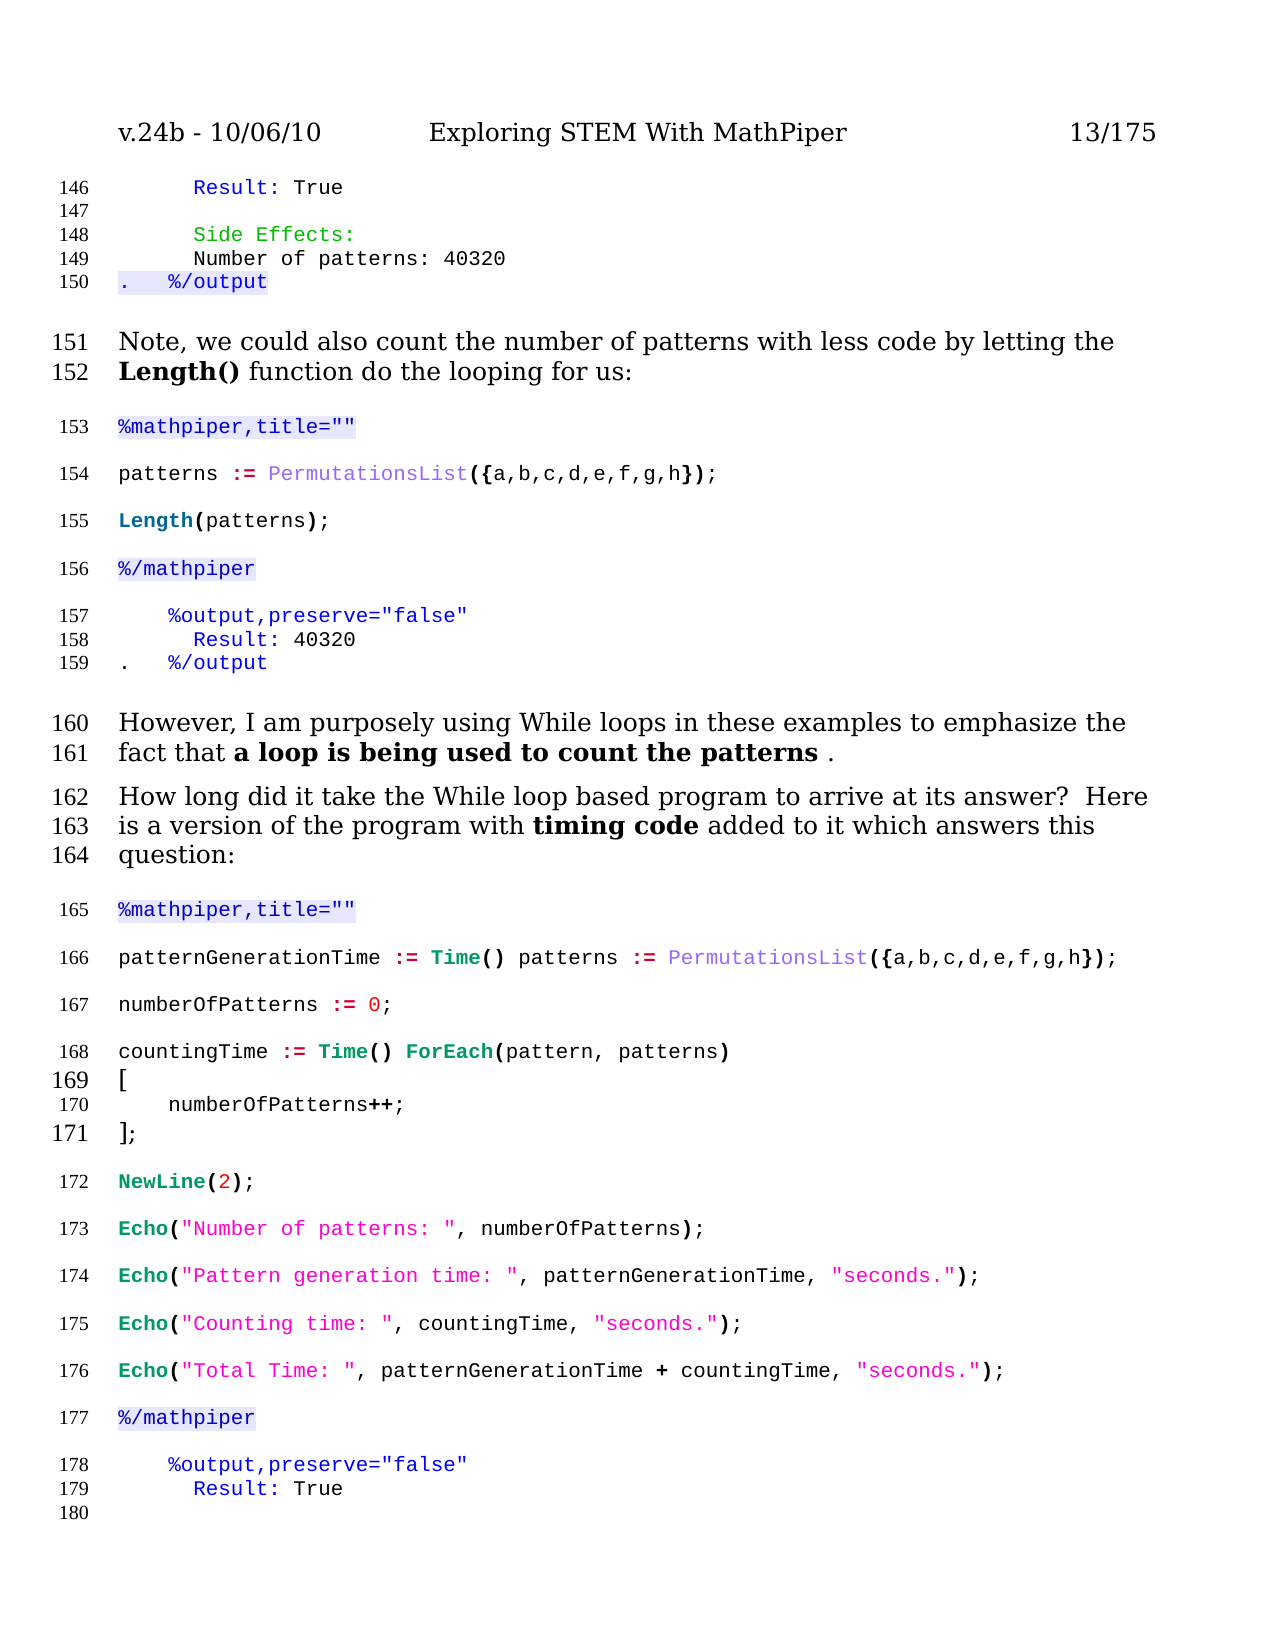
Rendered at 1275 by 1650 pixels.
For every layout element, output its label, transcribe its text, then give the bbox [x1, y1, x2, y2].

text %output,preserve="false" [118, 605, 1157, 629]
text %mathpiper,title="" [118, 899, 1157, 923]
text %output,preserve="false" [118, 1454, 1157, 1478]
text Length(patterns); [118, 510, 1157, 534]
text Result: True [118, 177, 1157, 200]
text %mathpiper,title="" [118, 416, 1157, 439]
text countingTime := Time() ForEach(pattern, patterns) [118, 1041, 1157, 1065]
text Result: True [118, 1478, 1157, 1502]
text Note, we could also count the number of patterns with less code by letting the Length() function do the looping for us: [118, 328, 1157, 386]
text Echo("Counting time: ", countingTime, "seconds."); [118, 1312, 1157, 1336]
text numberOfPatterns++; [118, 1094, 1157, 1118]
text %/mathpiper [118, 558, 1157, 581]
text %/mathpiper [118, 1407, 1157, 1431]
text patterns := PermutationsList({a,b,c,d,e,f,g,h}); [118, 463, 1157, 487]
text numberOfPatterns := 0; [118, 994, 1157, 1018]
text Echo("Number of patterns: ", numberOfPatterns); [118, 1218, 1157, 1242]
text Number of patterns: 40320 [118, 248, 1157, 271]
text ]; [118, 1118, 1157, 1147]
text Side Effects: [118, 224, 1157, 248]
text . %/output [118, 652, 1157, 676]
text Result: 40320 [118, 629, 1157, 652]
text However, I am purposely using While loops in these examples to emphasize the fact that a loop is being used to count the patterns . [118, 708, 1157, 767]
text patternGenerationTime := Time() patterns := PermutationsList({a,b,c,d,e,f,g,h}); [118, 947, 1157, 970]
text Echo("Pattern generation time: ", patternGenerationTime, "seconds."); [118, 1265, 1157, 1289]
text . %/output [118, 271, 1157, 295]
text How long did it take the While loop based program to arrive at its answer? Here is a version of the program with timing code added to it which answers this question: [118, 782, 1157, 870]
text [ [118, 1065, 1157, 1094]
text Echo("Total Time: ", patternGenerationTime + countingTime, "seconds."); [118, 1360, 1157, 1383]
text NewLine(2); [118, 1171, 1157, 1194]
